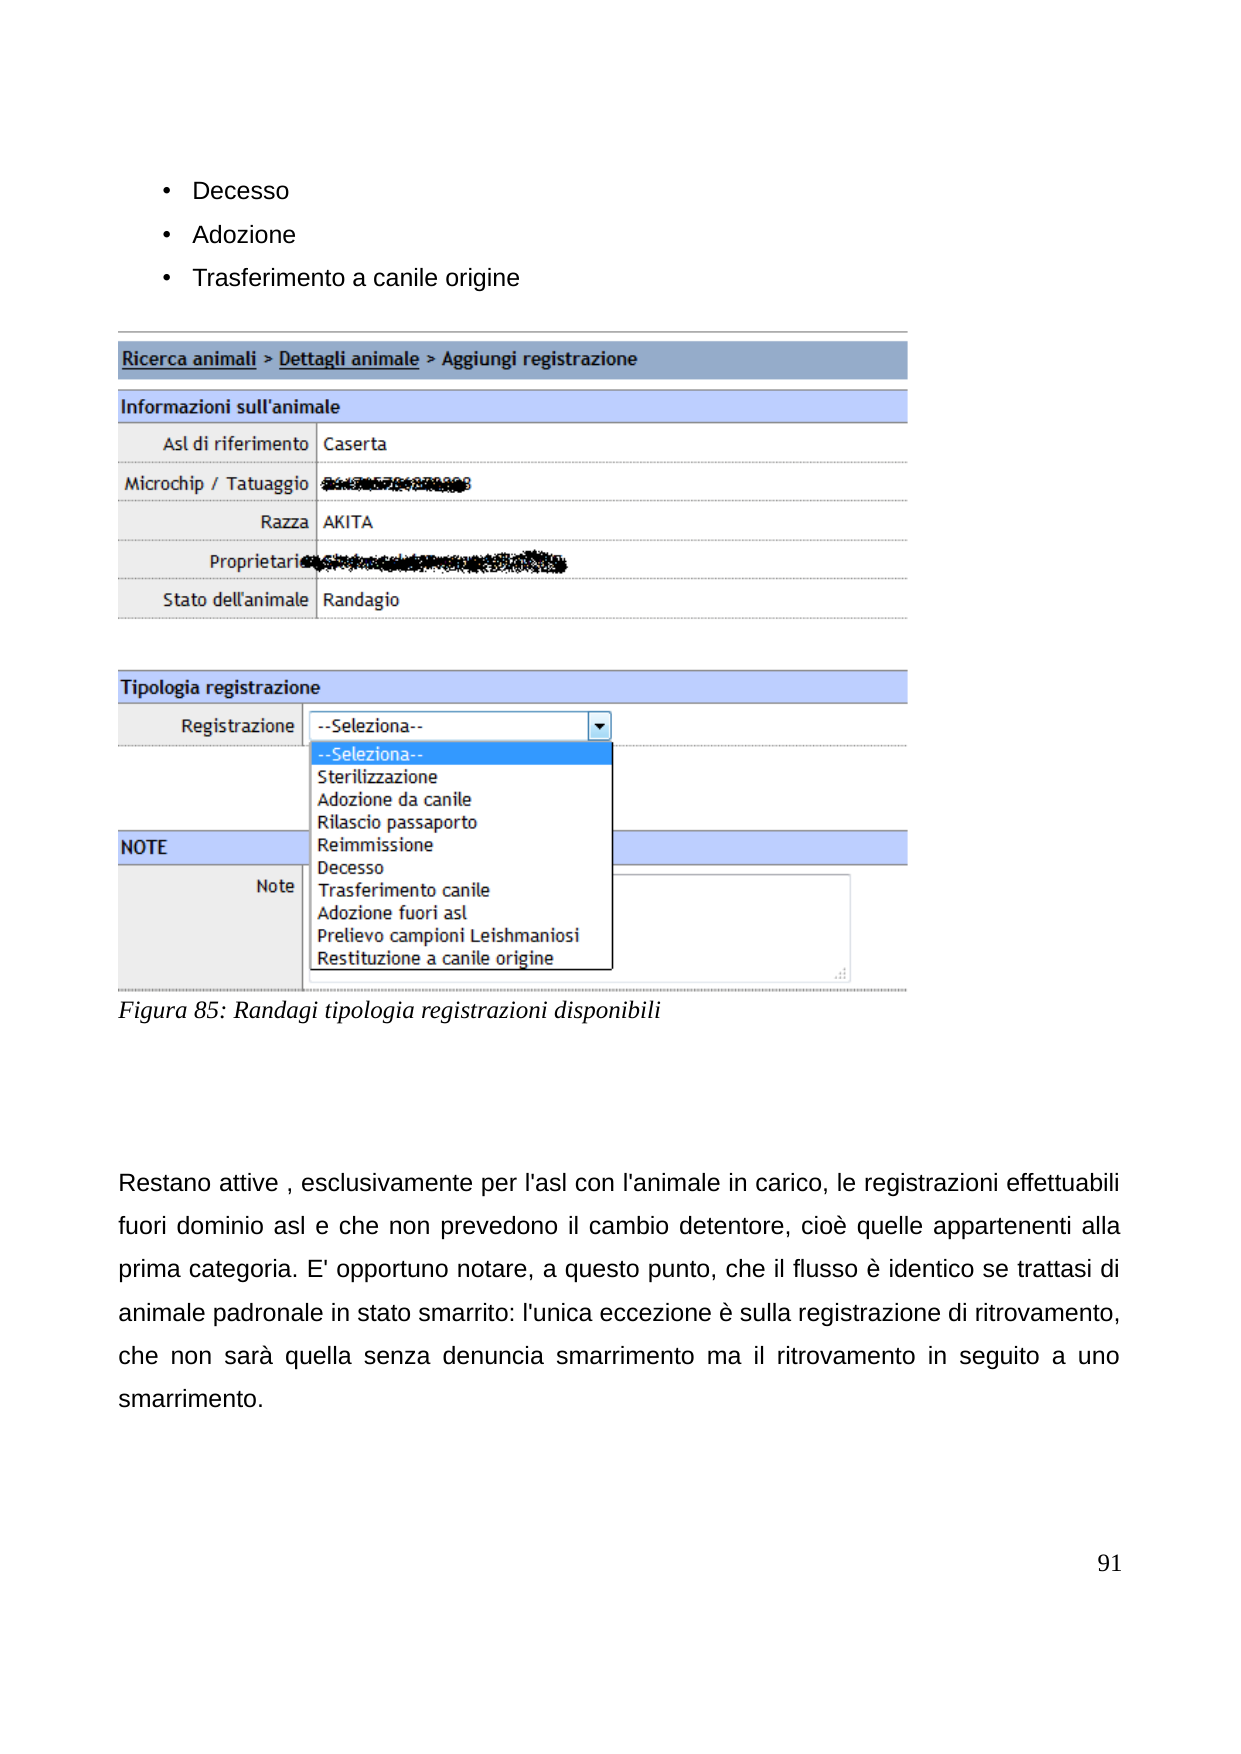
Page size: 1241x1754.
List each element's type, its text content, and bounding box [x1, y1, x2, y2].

text Restano attive , esclusivamente per l'asl con l'animale in carico, le registrazioni effettuabili fuori dominio asl e che non prevedono il cambio detentore, cioè quelle appartenenti alla prima categoria. E' opportuno notare, a questo punto, che il flusso è identico se trattasi di animale padronale in stato smarrito: l'unica eccezione è sulla registrazione di ritrovamento, che non sarà quella senza denuncia smarrimento ma il ritrovamento in seguito a uno smarrimento. [118, 1024, 1122, 1412]
text Figura 85: Randagi tipologia registrazioni disponibili [118, 996, 1122, 1024]
picture [118, 331, 1123, 996]
list Decesso [162, 176, 1122, 205]
text [118, 318, 1122, 331]
list Adozione [162, 219, 1122, 248]
list Trasferimento a canile origine [162, 263, 1122, 292]
